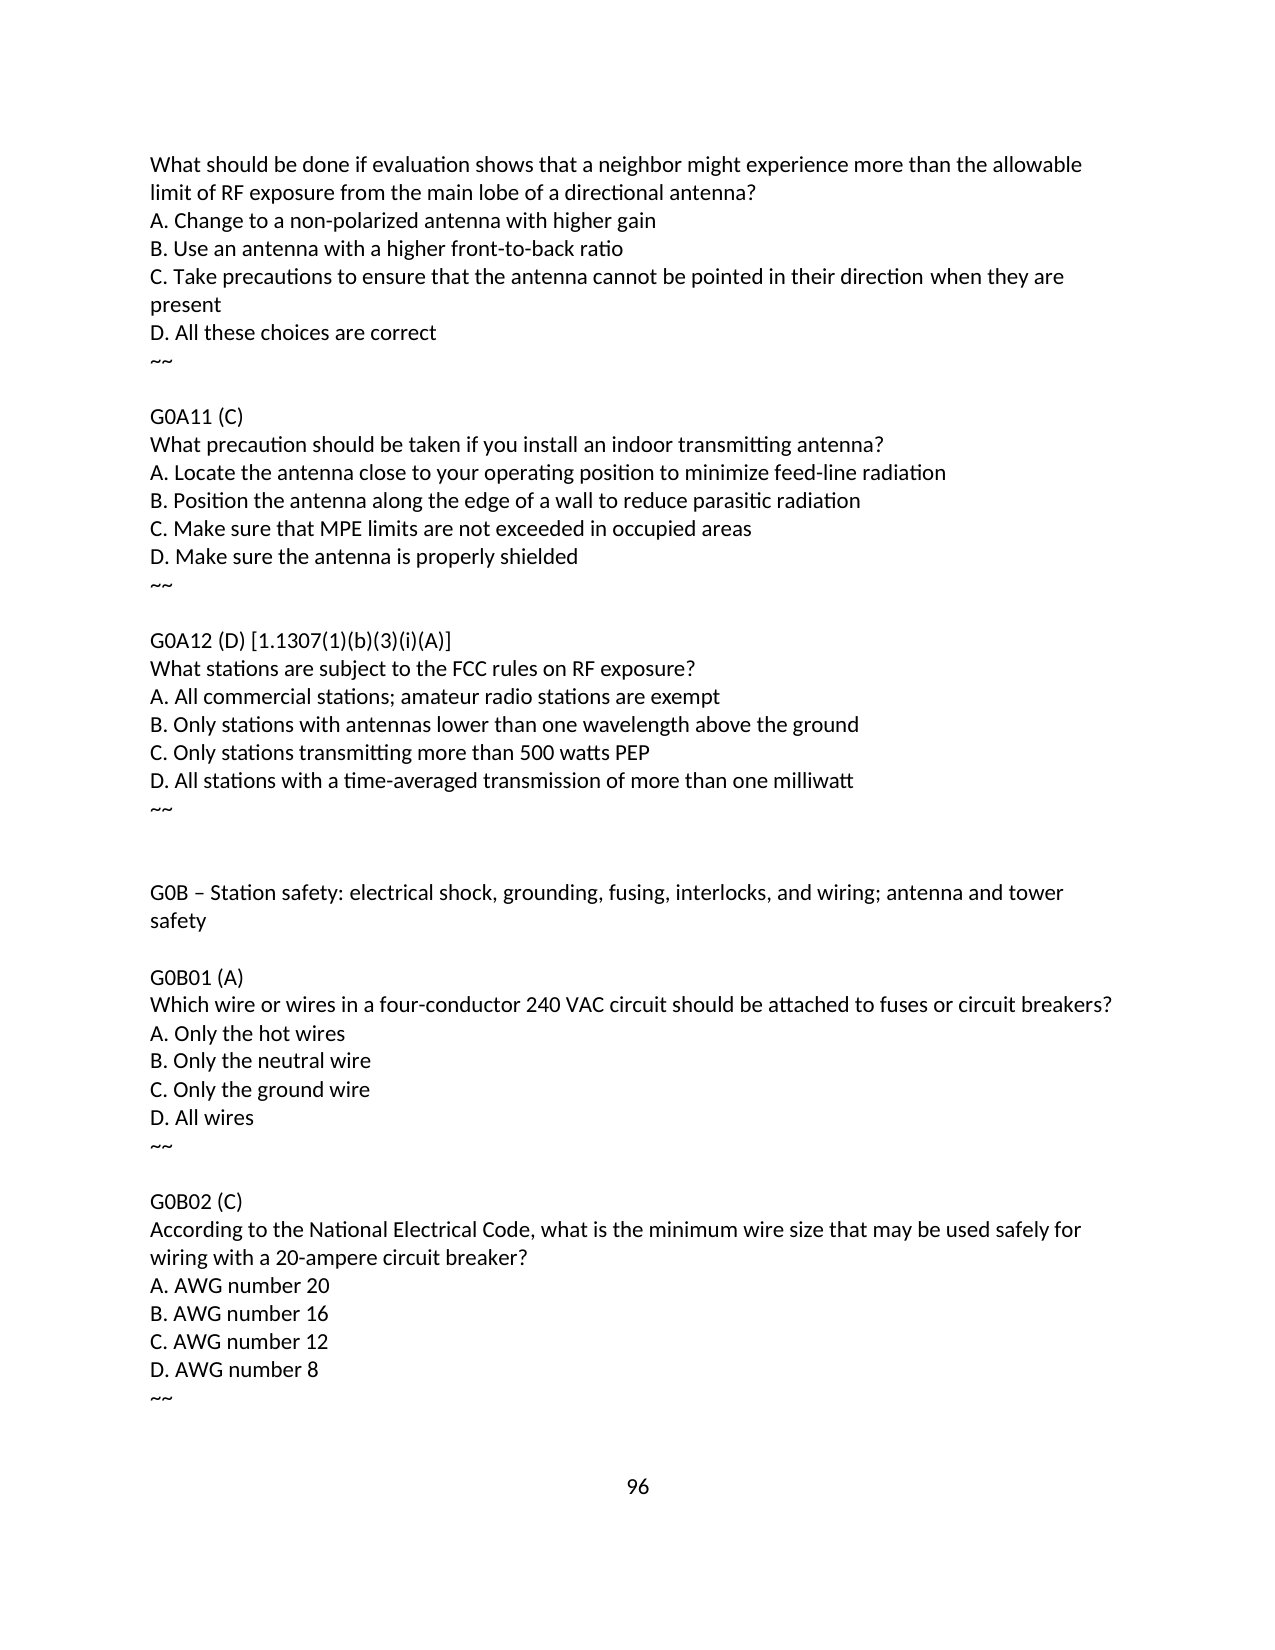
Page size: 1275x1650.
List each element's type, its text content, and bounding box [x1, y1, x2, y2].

text C. Make sure that MPE limits are not exceeded in occupied areas [150, 514, 1125, 542]
text A. Locate the antenna close to your operating position to minimize feed-line radiation [150, 458, 1125, 486]
text D. All these choices are correct [150, 318, 1125, 346]
text C. Only stations transmitting more than 500 watts PEP [150, 738, 1125, 766]
text G0B – Station safety: electrical shock, grounding, fusing, interlocks, and wiring; antenna and tower safety [150, 878, 1125, 934]
text D. Make sure the antenna is properly shielded [150, 542, 1125, 570]
text D. AWG number 8 [150, 1355, 1125, 1383]
text ~~ [150, 346, 1125, 374]
text ~~ [150, 1131, 1125, 1159]
text A. Only the hot wires [150, 1019, 1125, 1047]
text G0B01 (A) [150, 963, 1125, 991]
text A. Change to a non-polarized antenna with higher gain [150, 206, 1125, 234]
text D. All wires [150, 1103, 1125, 1131]
text A. All commercial stations; amateur radio stations are exempt [150, 682, 1125, 710]
text C. AWG number 12 [150, 1327, 1125, 1355]
text G0B02 (C) [150, 1187, 1125, 1215]
text Which wire or wires in a four-conductor 240 VAC circuit should be attached to fuses or circuit breakers? [150, 991, 1125, 1019]
text ~~ [150, 794, 1125, 822]
text What precaution should be taken if you install an indoor transmitting antenna? [150, 430, 1125, 458]
text B. AWG number 16 [150, 1299, 1125, 1327]
text B. Only stations with antennas lower than one wavelength above the ground [150, 710, 1125, 738]
text A. AWG number 20 [150, 1271, 1125, 1299]
text ~~ [150, 570, 1125, 598]
text B. Use an antenna with a higher front-to-back ratio [150, 234, 1125, 262]
text G0A11 (C) [150, 402, 1125, 430]
text According to the National Electrical Code, what is the minimum wire size that may be used safely for wiring with a 20-ampere circuit breaker? [150, 1215, 1125, 1271]
text C. Only the ground wire [150, 1075, 1125, 1103]
text What stations are subject to the FCC rules on RF exposure? [150, 654, 1125, 682]
text ~~ [150, 1383, 1125, 1411]
text What should be done if evaluation shows that a neighbor might experience more than the allowable limit of RF exposure from the main lobe of a directional antenna? [150, 150, 1125, 206]
text G0A12 (D) [1.1307(1)(b)(3)(i)(A)] [150, 626, 1125, 654]
text D. All stations with a time-averaged transmission of more than one milliwatt [150, 766, 1125, 794]
text B. Position the antenna along the edge of a wall to reduce parasitic radiation [150, 486, 1125, 514]
text C. Take precautions to ensure that the antenna cannot be pointed in their direction when they are present [150, 262, 1125, 318]
text B. Only the neutral wire [150, 1047, 1125, 1075]
